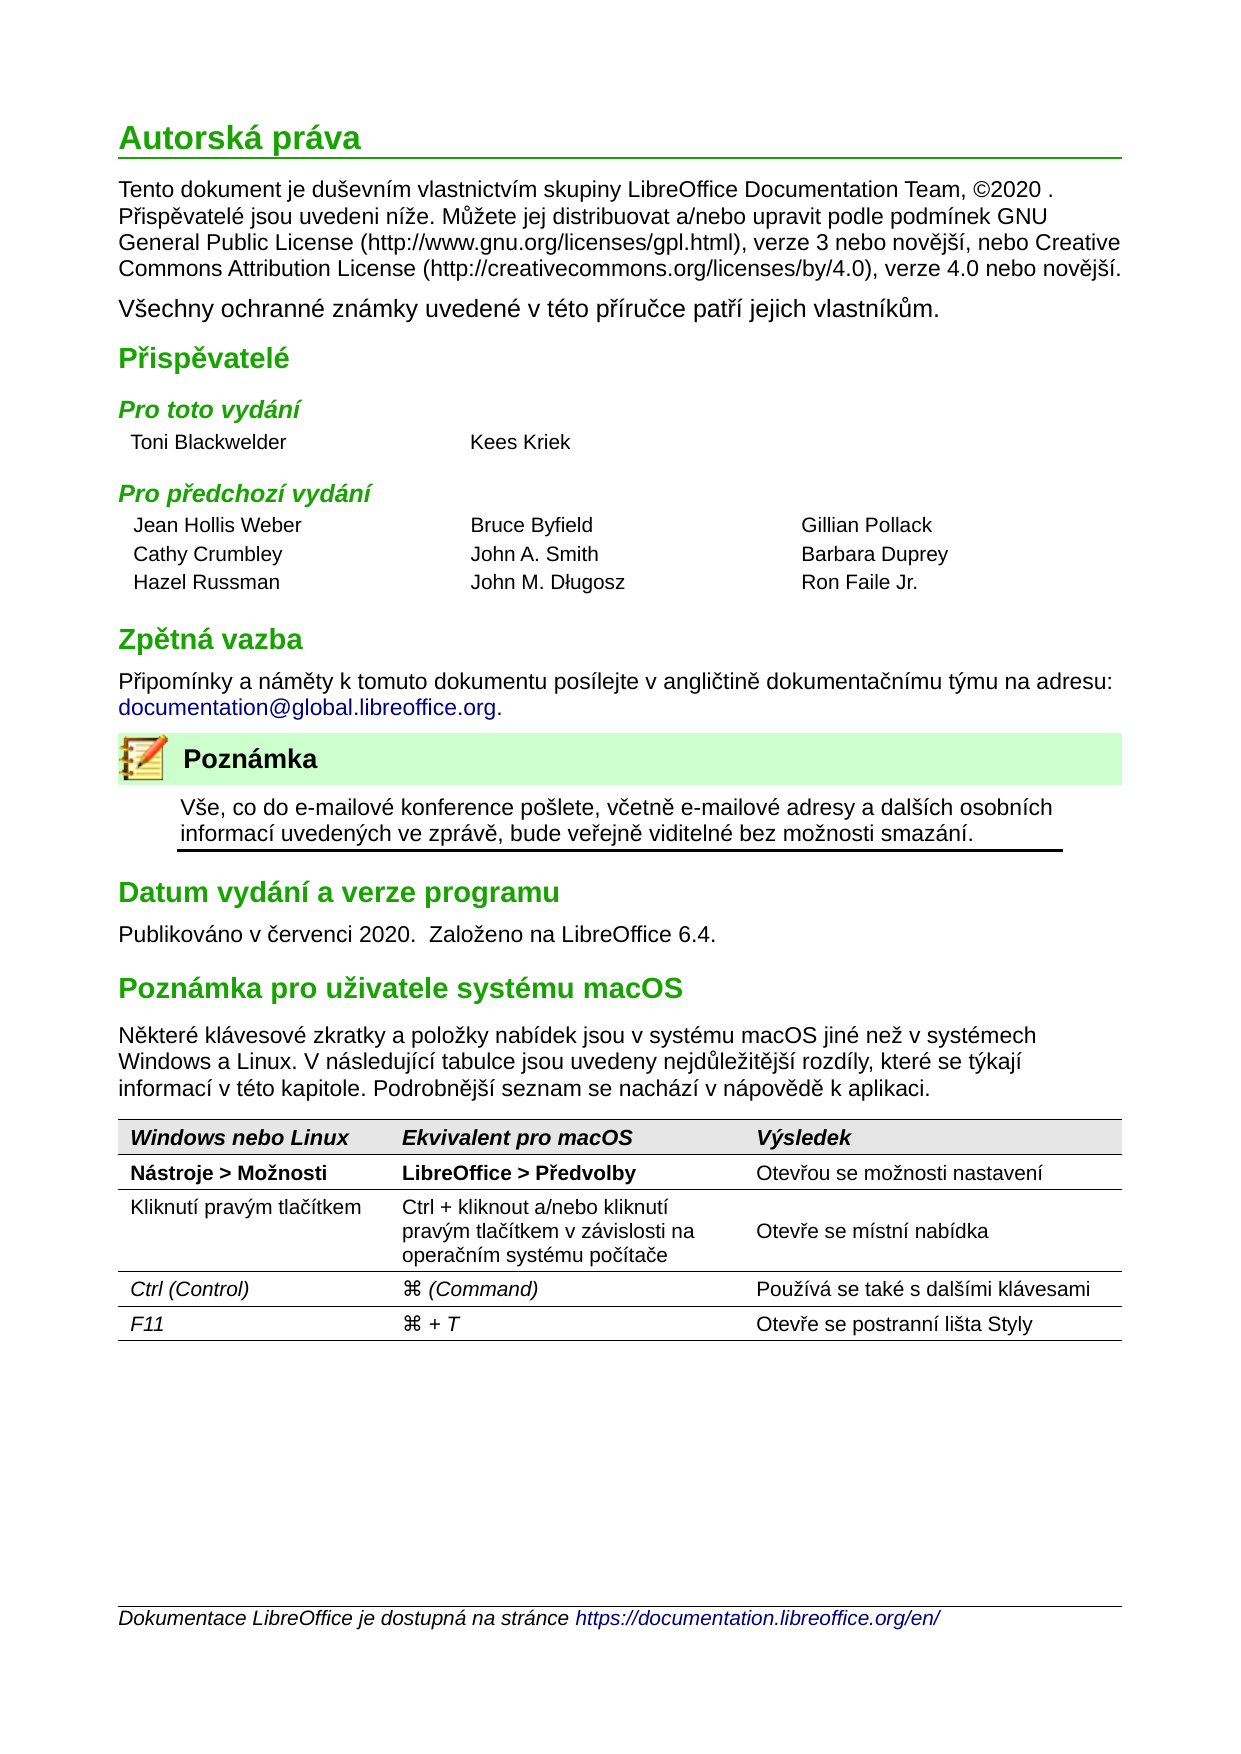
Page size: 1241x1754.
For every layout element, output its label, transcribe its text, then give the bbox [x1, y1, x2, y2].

table_header Výsledek [744, 1120, 1122, 1154]
picture [119, 733, 170, 784]
text Připomínky a náměty k tomuto dokumentu posílejte v angličtině dokumentačnímu týmu na adresu: documentation@global.libreoffice.org. [118, 668, 1122, 720]
table_header Kees Kriek [458, 430, 789, 458]
subtitle Přispěvatelé [118, 341, 1122, 374]
subtitle Pro toto vydání [118, 395, 1122, 424]
table_cell Nástroje > Možnosti [118, 1155, 390, 1189]
table_cell Otevře se místní nabídka [744, 1190, 1122, 1271]
text Tento dokument je duševním vlastnictvím skupiny LibreOffice Documentation Team, ©2020 . Přispěvatelé jsou uvedeni níže. Můžete jej distribuovat a/nebo upravit podle podmínek GNU General Public License (http://www.gnu.org/licenses/gpl.html), verze 3 nebo novější, nebo Creative Commons Attribution License (http://creativecommons.org/licenses/by/4.0), verze 4.0 nebo novější. [118, 176, 1122, 282]
subtitle Datum vydání a verze programu [118, 875, 1122, 909]
table_header Toni Blackwelder [118, 430, 458, 458]
table_cell John M. Długosz [459, 570, 789, 599]
table_cell Používá se také s dalšími klávesami [744, 1272, 1122, 1306]
subtitle Poznámka [118, 733, 1122, 785]
subtitle Poznámka pro uživatele systému macOS [118, 971, 1122, 1004]
table_cell Cathy Crumbley [121, 542, 458, 570]
table_header Ekvivalent pro macOS [390, 1120, 744, 1154]
text Vše, co do e-mailové konference pošlete, včetně e-mailové adresy a dalších osobních informací uvedených ve zprávě, bude veřejně viditelné bez možnosti smazání. [177, 791, 1063, 849]
subtitle Zpětná vazba [118, 622, 1122, 656]
table_cell ⌘ + T [390, 1307, 744, 1340]
table_cell John A. Smith [459, 542, 789, 570]
table_cell Kliknutí pravým tlačítkem [118, 1190, 390, 1271]
table_cell Ctrl + kliknout a/nebo kliknutí pravým tlačítkem v závislosti na operačním systému počítače [390, 1190, 744, 1271]
text Všechny ochranné známky uvedené v této příručce patří jejich vlastníkům. [118, 294, 1122, 323]
text Některé klávesové zkratky a položky nabídek jsou v systému macOS jiné než v systémech Windows a Linux. V následující tabulce jsou uvedeny nejdůležitější rozdíly, které se týkají informací v této kapitole. Podrobnější seznam se nachází v nápovědě k aplikaci. [118, 1022, 1122, 1101]
table_cell Hazel Russman [121, 570, 458, 599]
subtitle Pro předchozí vydání [118, 479, 1122, 507]
table_header Jean Hollis Weber [121, 513, 458, 542]
subtitle Autorská práva [118, 118, 1122, 157]
table_cell LibreOffice > Předvolby [390, 1155, 744, 1189]
table_cell Ctrl (Control) [118, 1272, 390, 1306]
table_cell F11 [118, 1307, 390, 1340]
text Publikováno v červenci 2020. Založeno na LibreOffice 6.4. [118, 921, 1122, 947]
table_cell Ron Faile Jr. [789, 570, 1122, 599]
table_header Bruce Byfield [459, 513, 789, 542]
table_cell Otevřou se možnosti nastavení [744, 1155, 1122, 1189]
table_header Gillian Pollack [789, 513, 1122, 542]
table_header [789, 430, 1122, 458]
table_cell Barbara Duprey [789, 542, 1122, 570]
table_cell ⌘ (Command) [390, 1272, 744, 1306]
table_header Windows nebo Linux [118, 1120, 390, 1154]
table_cell Otevře se postranní lišta Styly [744, 1307, 1122, 1340]
